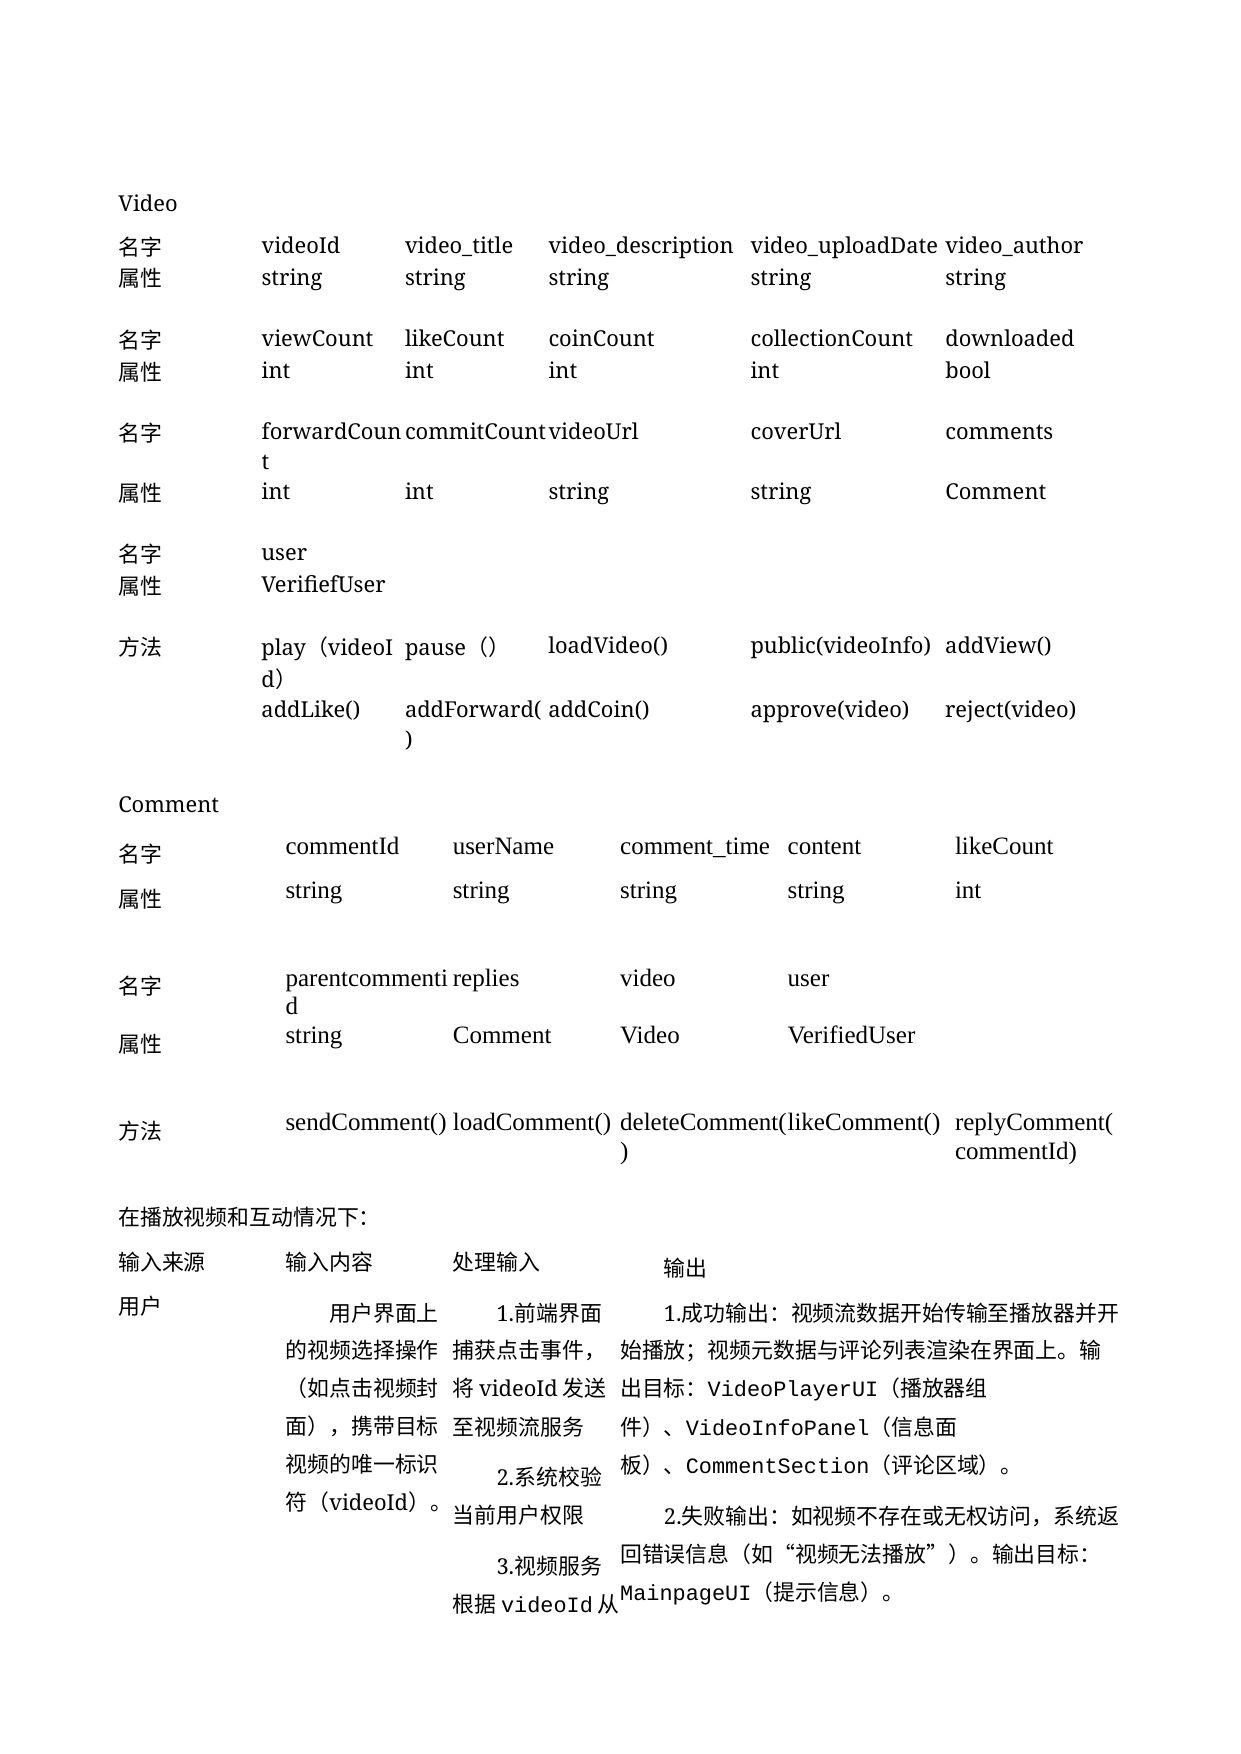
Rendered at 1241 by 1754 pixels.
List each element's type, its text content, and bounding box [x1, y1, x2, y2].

table_cell [955, 963, 1122, 1020]
table_cell string [453, 875, 620, 920]
table_header [750, 537, 945, 569]
text 在播放视频和互动情况下： [118, 1200, 1122, 1232]
table_cell [955, 920, 1122, 963]
table_cell 属性 [118, 476, 261, 507]
table_cell videoUrl [548, 416, 750, 476]
table_cell [945, 507, 1122, 537]
table_cell addLike() [261, 694, 405, 753]
table_cell public(videoInfo) [750, 630, 945, 694]
table_cell [548, 293, 750, 323]
table_cell [955, 1020, 1122, 1065]
table_cell video [620, 963, 787, 1020]
table_cell string [261, 261, 405, 293]
table_cell VerifiefUser [261, 569, 405, 600]
table_cell string [405, 261, 548, 293]
table_cell [285, 1065, 453, 1107]
table_cell Comment [945, 476, 1122, 507]
table_cell addForward() [405, 694, 548, 753]
table_header commentId [285, 831, 453, 875]
table_cell [261, 507, 405, 537]
table_cell bool [945, 355, 1122, 386]
table_cell forwardCount [261, 416, 405, 476]
table_cell [750, 507, 945, 537]
table_cell 名字 [118, 323, 261, 354]
table_header [548, 537, 750, 569]
table_cell 用户界面上的视频选择操作（如点击视频封面），携带目标视频的唯一标识符（videoId）。 [285, 1289, 453, 1619]
table_cell string [750, 476, 945, 507]
table_cell 用户 [118, 1289, 285, 1619]
table_header likeCount [955, 831, 1122, 875]
table_cell play（videoId） [261, 630, 405, 694]
table_cell likeComment() [788, 1108, 955, 1165]
table_cell [405, 569, 548, 600]
table_cell viewCount [261, 323, 405, 354]
table_cell [548, 600, 750, 630]
table_cell [453, 920, 620, 963]
table_cell int [261, 476, 405, 507]
table_cell commitCount [405, 416, 548, 476]
table_cell [548, 507, 750, 537]
table_cell 属性 [118, 1020, 285, 1065]
table_cell [548, 569, 750, 600]
table_cell [118, 386, 261, 416]
table_cell [945, 600, 1122, 630]
table_header 输入内容 [285, 1245, 453, 1289]
table_header [405, 537, 548, 569]
table_cell approve(video) [750, 694, 945, 753]
table_cell loadComment() [453, 1108, 620, 1165]
table_cell [118, 694, 261, 753]
table_cell replies [453, 963, 620, 1020]
table_cell collectionCount [750, 323, 945, 354]
table_cell coverUrl [750, 416, 945, 476]
table_cell 属性 [118, 261, 261, 293]
table_header video_uploadDate [750, 230, 945, 261]
text Video [118, 188, 1122, 217]
table_cell sendComment() [285, 1108, 453, 1165]
table_cell [750, 293, 945, 323]
table_cell string [285, 1020, 453, 1065]
table_cell int [750, 355, 945, 386]
table_cell [945, 386, 1122, 416]
table_cell 1.成功输出：视频流数据开始传输至播放器并开始播放；视频元数据与评论列表渲染在界面上。输出目标：VideoPlayerUI（播放器组件）、VideoInfoPanel（信息面板）、CommentSection（评论区域）。 2.失败输出：如视频不存在或无权访问，系统返回错误信息（如“视频无法播放”）。输出目标：MainpageUI（提示信息）。 [620, 1289, 1122, 1619]
table_header video_description [548, 230, 750, 261]
table_cell [261, 386, 405, 416]
table_cell Video [620, 1020, 787, 1065]
table_cell comments [945, 416, 1122, 476]
table_cell 属性 [118, 355, 261, 386]
table_header content [788, 831, 955, 875]
table_cell [788, 920, 955, 963]
table_cell [750, 569, 945, 600]
table_header video_title [405, 230, 548, 261]
table_header user [261, 537, 405, 569]
table_header userName [453, 831, 620, 875]
table_cell string [548, 476, 750, 507]
table_cell [405, 507, 548, 537]
table_header videoId [261, 230, 405, 261]
table_header video_author [945, 230, 1122, 261]
table_cell [548, 386, 750, 416]
table_cell [118, 920, 285, 963]
table_cell deleteComment() [620, 1108, 787, 1165]
table_cell [620, 1065, 787, 1107]
table_header 名字 [118, 831, 285, 875]
table_cell [405, 386, 548, 416]
table_header 输入来源 [118, 1245, 285, 1289]
table_cell [405, 293, 548, 323]
table_cell downloaded [945, 323, 1122, 354]
table_cell [750, 600, 945, 630]
table_cell likeCount [405, 323, 548, 354]
table_cell [405, 600, 548, 630]
table_cell int [548, 355, 750, 386]
table_cell 属性 [118, 875, 285, 920]
table_cell [453, 1065, 620, 1107]
table_cell 方法 [118, 630, 261, 694]
table_cell [118, 293, 261, 323]
table_cell [788, 1065, 955, 1107]
table_cell [118, 1065, 285, 1107]
table_header comment_time [620, 831, 787, 875]
table_cell [945, 293, 1122, 323]
table_cell string [285, 875, 453, 920]
table_cell [261, 293, 405, 323]
table_cell Comment [453, 1020, 620, 1065]
table_cell int [261, 355, 405, 386]
table_cell [955, 1065, 1122, 1107]
table_cell string [620, 875, 787, 920]
table_cell [620, 920, 787, 963]
table_cell [261, 600, 405, 630]
table_cell [945, 569, 1122, 600]
table_cell VerifiedUser [788, 1020, 955, 1065]
table_cell int [955, 875, 1122, 920]
table_cell 方法 [118, 1108, 285, 1165]
table_cell 名字 [118, 963, 285, 1020]
table_cell int [405, 355, 548, 386]
table_cell [285, 920, 453, 963]
table_cell [118, 507, 261, 537]
table_header 输出 [620, 1245, 1122, 1289]
table_cell addCoin() [548, 694, 750, 753]
table_cell user [788, 963, 955, 1020]
table_header 名字 [118, 537, 261, 569]
table_cell parentcommentid [285, 963, 453, 1020]
table_cell 名字 [118, 416, 261, 476]
text Comment [118, 788, 1122, 818]
table_cell string [548, 261, 750, 293]
table_cell replyComment(commentId) [955, 1108, 1122, 1165]
table_cell 1.前端界面捕获点击事件，将videoId发送至视频流服务 2.系统校验当前用户权限 3.视频服务根据videoId从 [453, 1289, 620, 1619]
table_cell addView() [945, 630, 1122, 694]
table_header [945, 537, 1122, 569]
table_cell loadVideo() [548, 630, 750, 694]
table_cell string [750, 261, 945, 293]
table_cell reject(video) [945, 694, 1122, 753]
table_cell pause（） [405, 630, 548, 694]
table_cell int [405, 476, 548, 507]
table_cell coinCount [548, 323, 750, 354]
table_header 处理输入 [453, 1245, 620, 1289]
table_cell 属性 [118, 569, 261, 600]
table_cell string [945, 261, 1122, 293]
table_header 名字 [118, 230, 261, 261]
table_cell [750, 386, 945, 416]
table_cell string [788, 875, 955, 920]
table_cell [118, 600, 261, 630]
